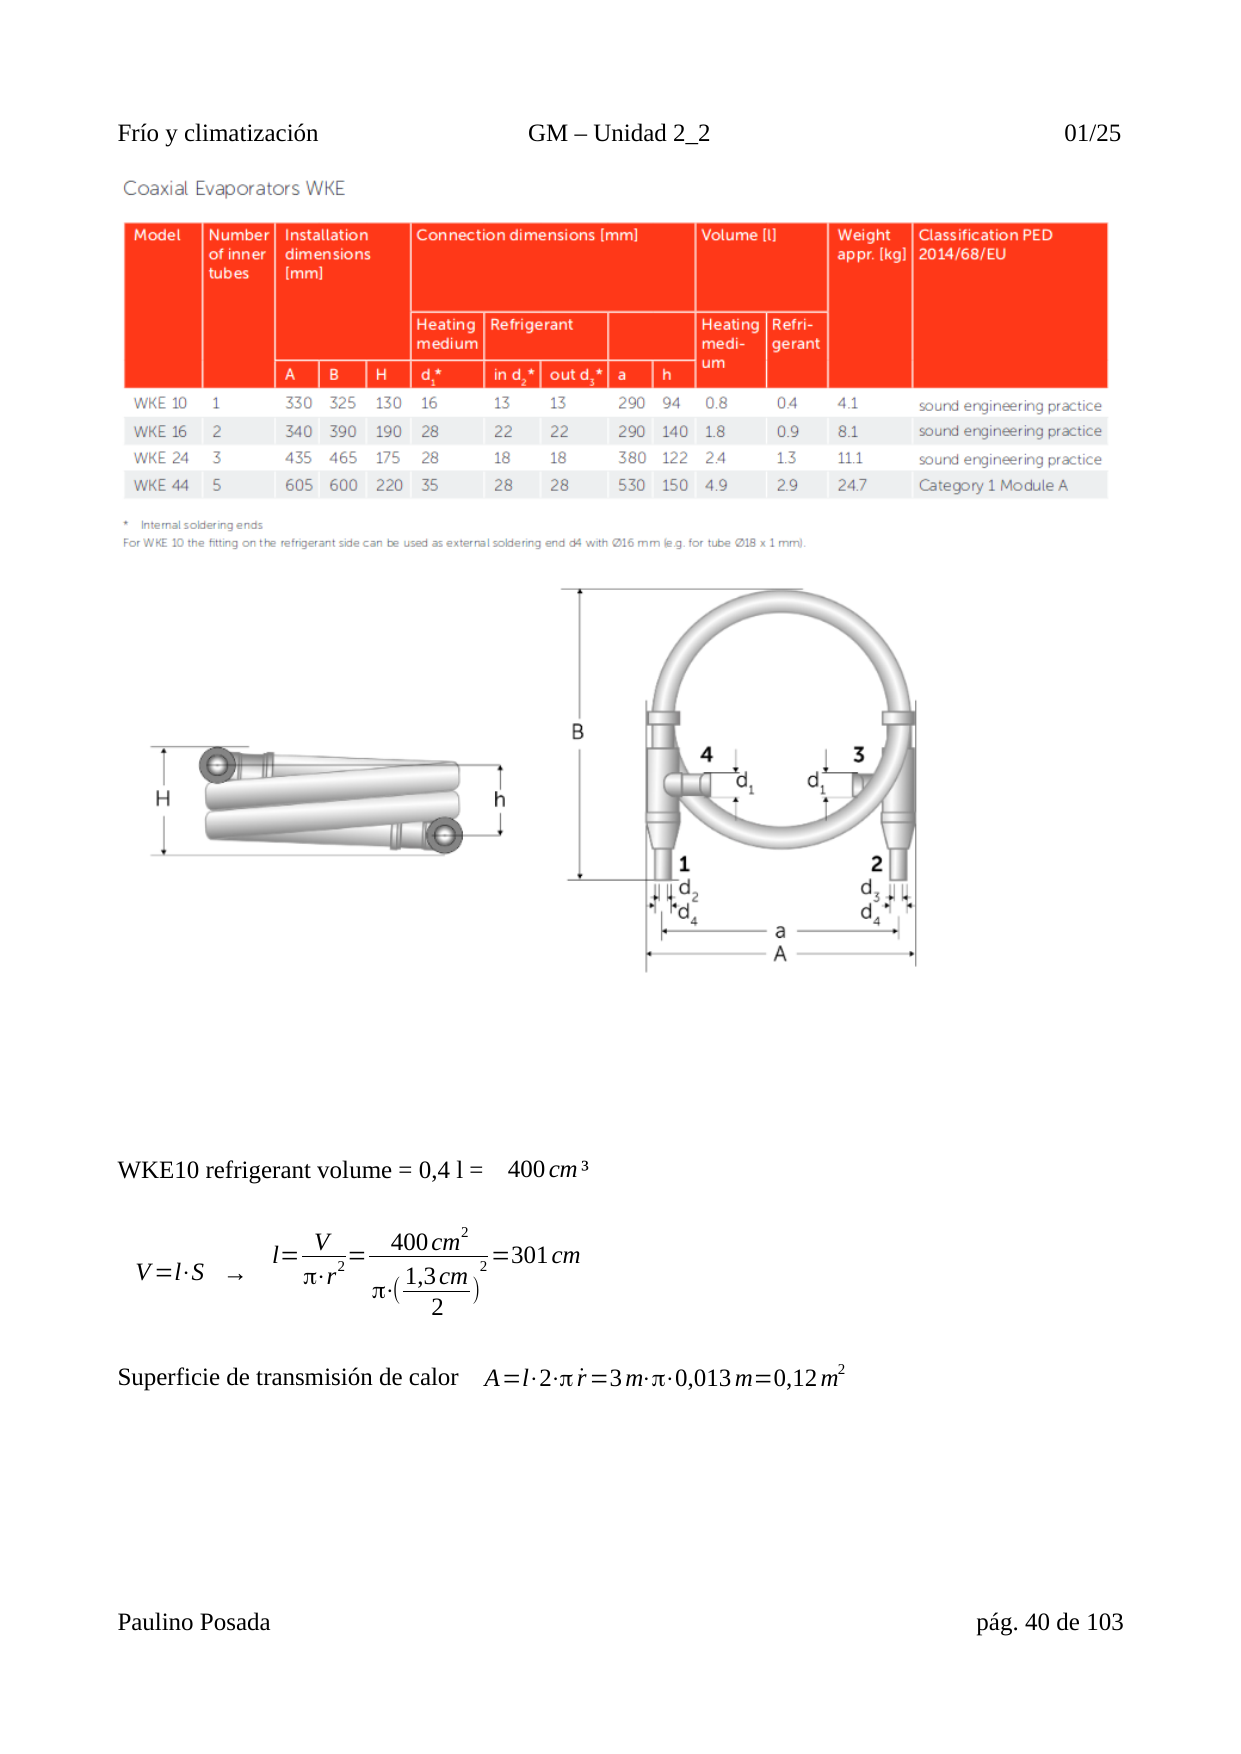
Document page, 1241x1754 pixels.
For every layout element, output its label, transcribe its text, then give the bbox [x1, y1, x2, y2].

text → [117, 1223, 1123, 1321]
picture [117, 176, 1124, 981]
text Superficie de transmisión de calor [117, 1360, 1123, 1392]
text WKE10 refrigerant volume = 0,4 l = [117, 1155, 1123, 1184]
